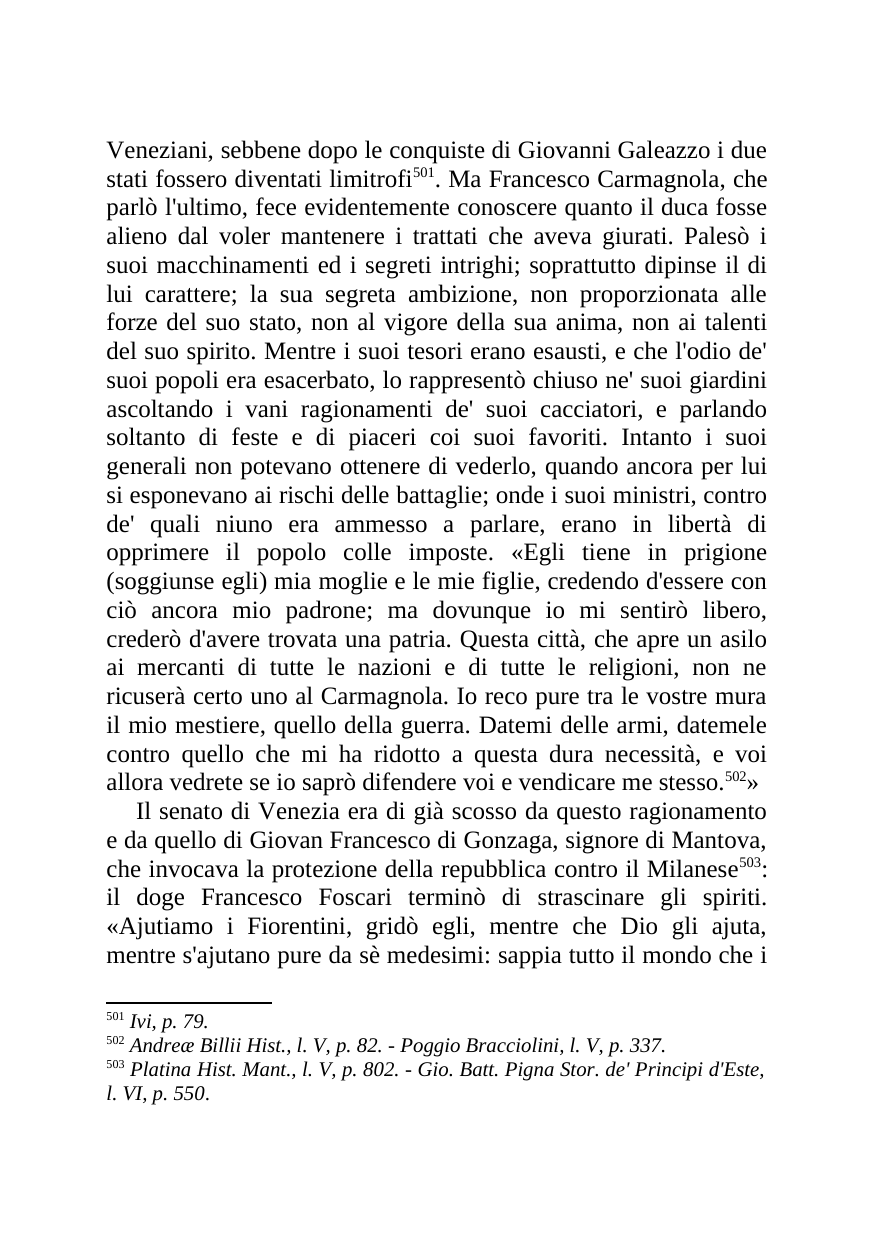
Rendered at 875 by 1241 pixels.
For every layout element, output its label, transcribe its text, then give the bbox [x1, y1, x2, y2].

text Ivi, p. 79. [106, 1009, 768, 1033]
text Veneziani, sebbene dopo le conquiste di Giovanni Galeazzo i due stati fossero diventati limitrofi. Ma Francesco Carmagnola, che parlò l'ultimo, fece evidentemente conoscere quanto il duca fosse alieno dal voler mantenere i trattati che aveva giurati. Palesò i suoi macchinamenti ed i segreti intrighi; soprattutto dipinse il di lui carattere; la sua segreta ambizione, non proporzionata alle forze del suo stato, non al vigore della sua anima, non ai talenti del suo spirito. Mentre i suoi tesori erano esausti, e che l'odio de' suoi popoli era esacerbato, lo rappresentò chiuso ne' suoi giardini ascoltando i vani ragionamenti de' suoi cacciatori, e parlando soltanto di feste e di piaceri coi suoi favoriti. Intanto i suoi generali non potevano ottenere di vederlo, quando ancora per lui si esponevano ai rischi delle battaglie; onde i suoi ministri, contro de' quali niuno era ammesso a parlare, erano in libertà di opprimere il popolo colle imposte. «Egli tiene in prigione (soggiunse egli) mia moglie e le mie figlie, credendo d'essere con ciò ancora mio padrone; ma dovunque io mi sentirò libero, crederò d'avere trovata una patria. Questa città, che apre un asilo ai mercanti di tutte le nazioni e di tutte le religioni, non ne ricuserà certo uno al Carmagnola. Io reco pure tra le vostre mura il mio mestiere, quello della guerra. Datemi delle armi, datemele contro quello che mi ha ridotto a questa dura necessità, e voi allora vedrete se io saprò difendere voi e vendicare me stesso.» [106, 135, 768, 796]
text Andreæ Billii Hist., l. V, p. 82. - Poggio Bracciolini, l. V, p. 337. [106, 1033, 768, 1057]
text Platina Hist. Mant., l. V, p. 802. - Gio. Batt. Pigna Stor. de' Principi d'Este, l. VI, p. 550. [106, 1057, 768, 1105]
text Il senato di Venezia era di già scosso da questo ragionamento e da quello di Giovan Francesco di Gonzaga, signore di Mantova, che invocava la protezione della repubblica contro il Milanese: il doge Francesco Foscari terminò di strascinare gli spiriti. «Ajutiamo i Fiorentini, gridò egli, mentre che Dio gli ajuta, mentre s'ajutano pure da sè medesimi: sappia tutto il mondo che i [106, 796, 768, 969]
